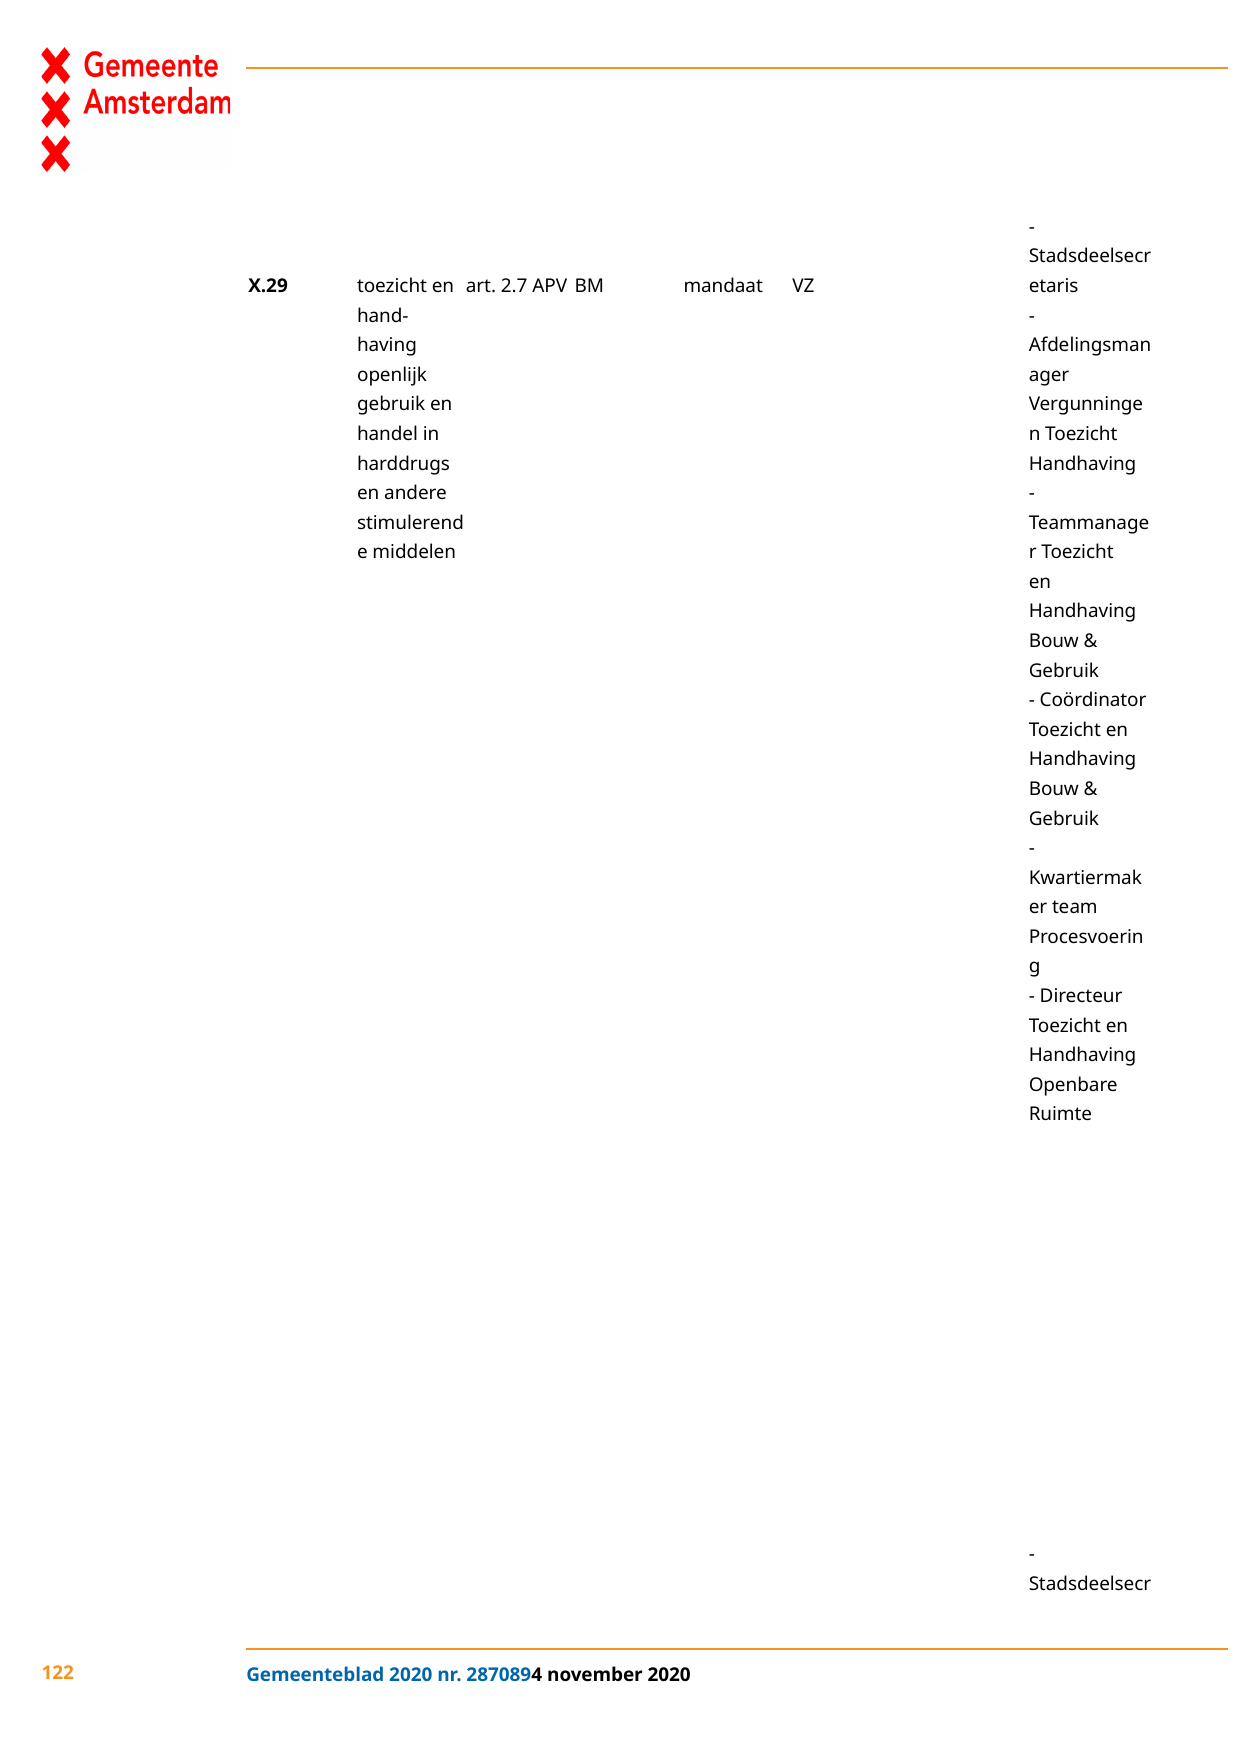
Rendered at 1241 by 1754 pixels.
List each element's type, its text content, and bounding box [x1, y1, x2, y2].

table_cell [792, 1126, 901, 1596]
table_cell [683, 1126, 792, 1596]
table_cell VZ [792, 95, 901, 1126]
table_cell [357, 1126, 466, 1596]
table_cell [901, 95, 1028, 1126]
table_cell [574, 1126, 683, 1596]
table_cell [466, 1126, 574, 1596]
table_cell [901, 1126, 1028, 1596]
picture [41, 47, 231, 172]
table_cell - Stadsdeelsecretaris - Afdelingsmanager Vergunningen Toezicht Handhaving - Teammanager Toezicht en Handhaving Bouw & Gebruik - Coördinator Toezicht en Handhaving Bouw & Gebruik - Kwartiermaker team Procesvoering - Directeur Toezicht en Handhaving Openbare Ruimte [1029, 95, 1152, 1126]
table_cell [248, 1126, 357, 1596]
table_cell X.29 [248, 95, 357, 1126]
table_cell BM [574, 95, 683, 1126]
table_cell - Stadsdeelsecr [1029, 1126, 1152, 1596]
table_cell toezicht en hand-having openlijk gebruik en handel in harddrugs en andere stimulerende middelen [357, 95, 466, 1126]
table_cell art. 2.7 APV [466, 95, 574, 1126]
table_cell mandaat [683, 95, 792, 1126]
